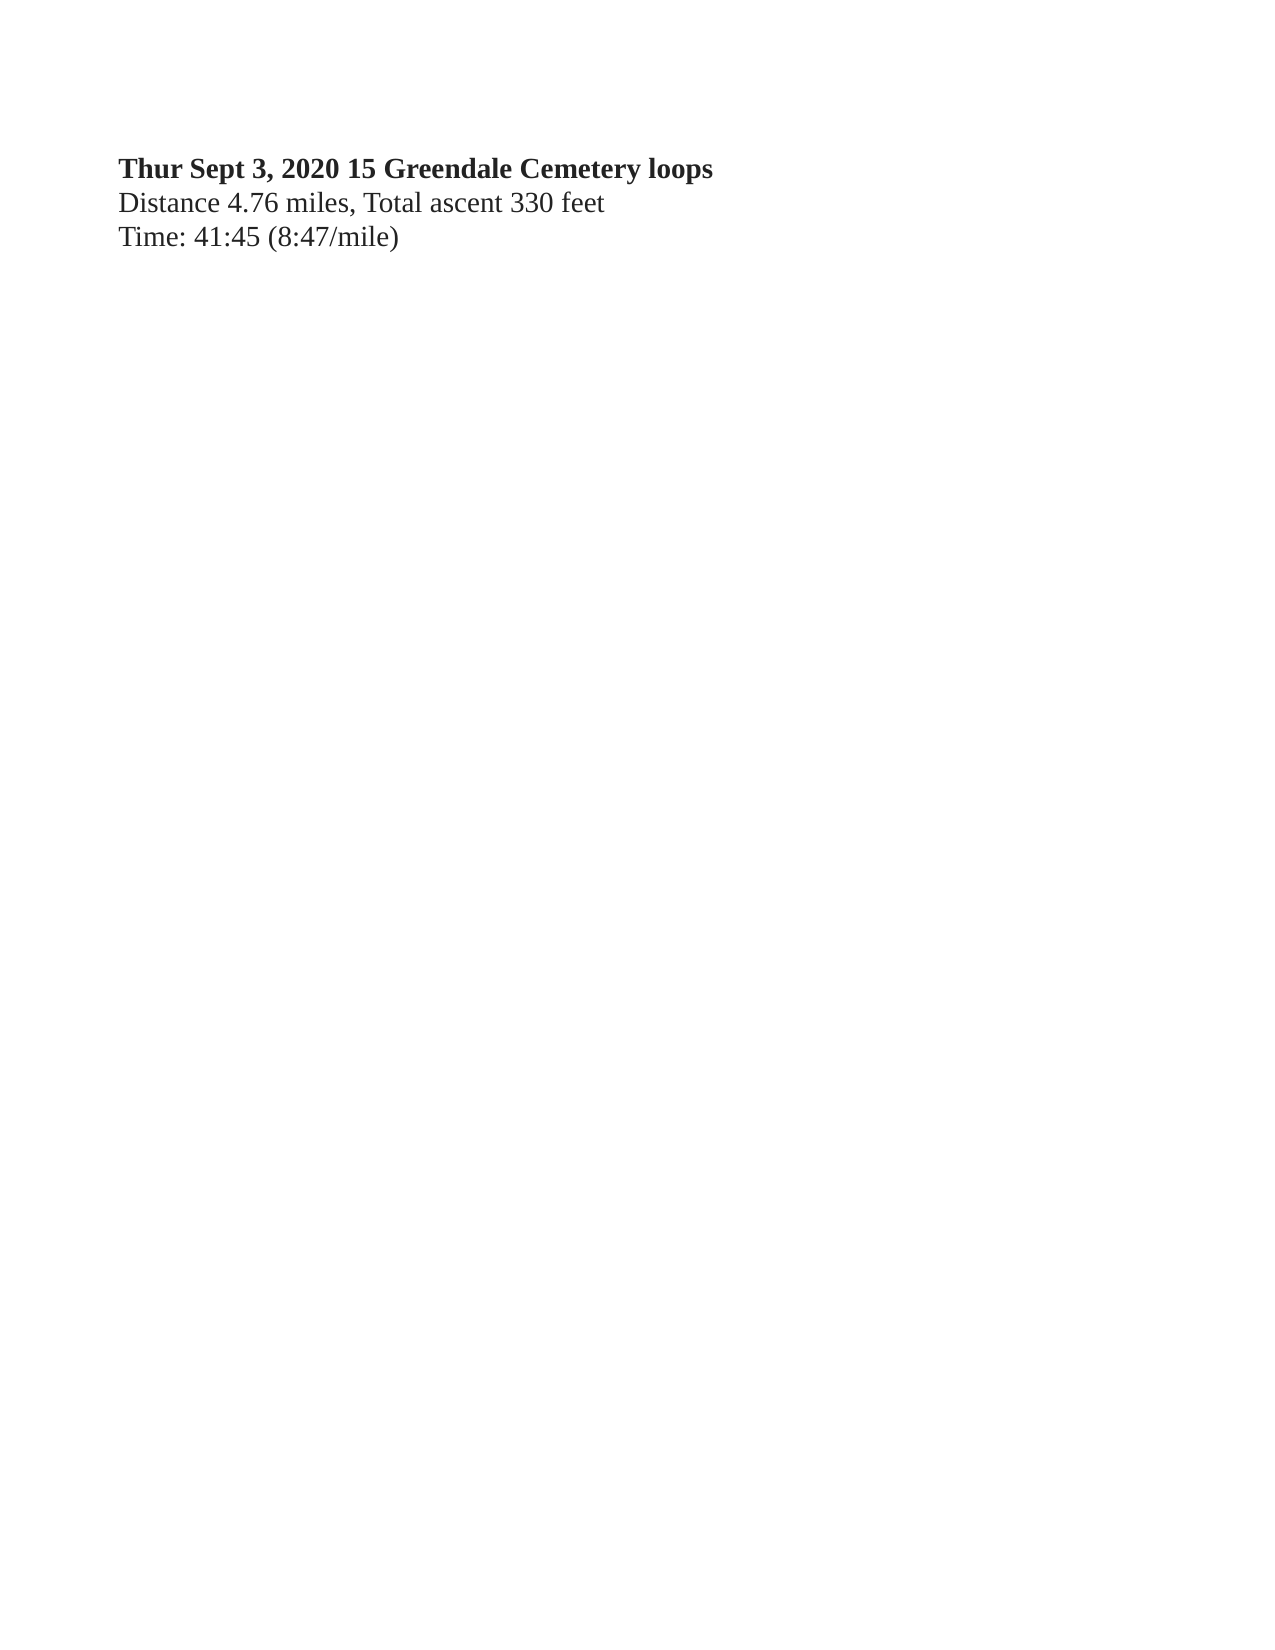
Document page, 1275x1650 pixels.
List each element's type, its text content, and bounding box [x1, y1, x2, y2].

text Distance 4.76 miles, Total ascent 330 feet [118, 185, 1161, 219]
text Time: 41:45 (8:47/mile) [118, 219, 1161, 252]
text Thur Sept 3, 2020 15 Greendale Cemetery loops [118, 152, 1161, 185]
